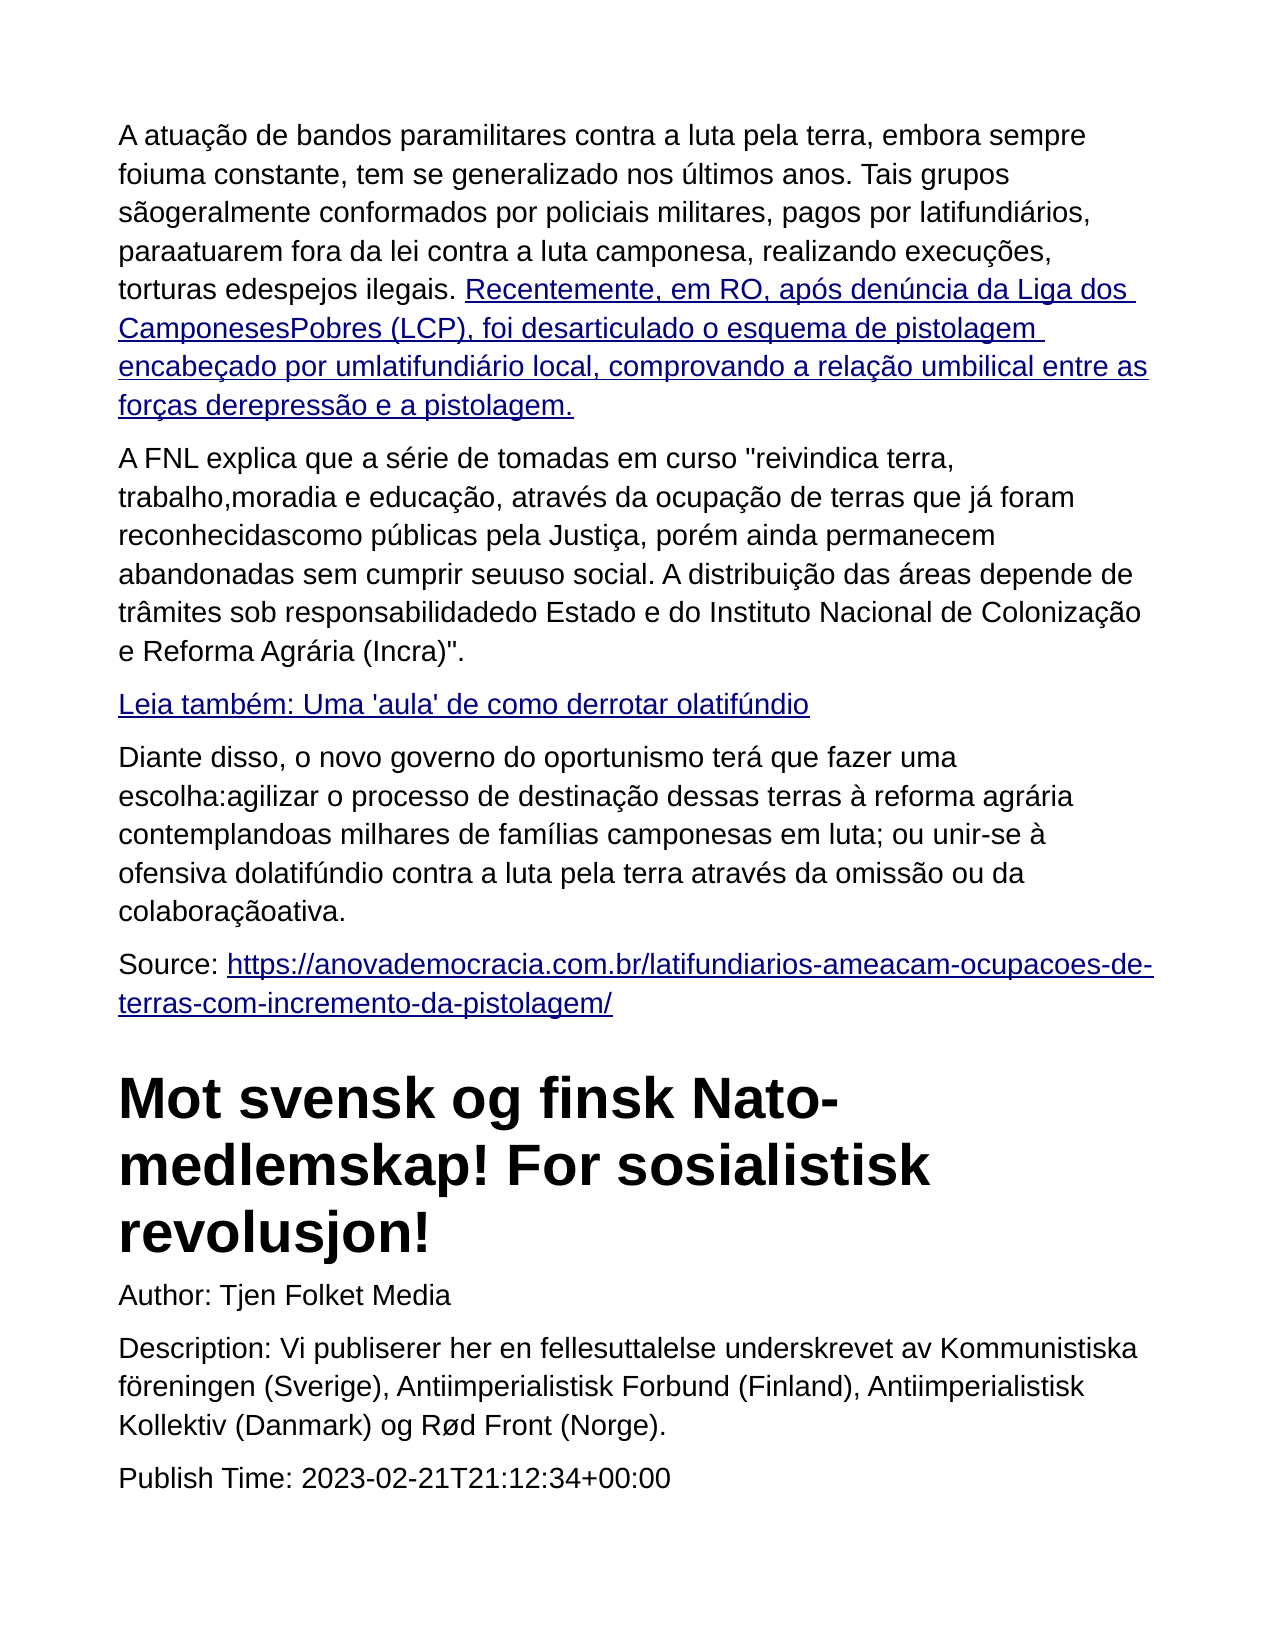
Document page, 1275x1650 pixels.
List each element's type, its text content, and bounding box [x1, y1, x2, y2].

subtitle Mot svensk og finsk Nato-medlemskap! For sosialistisk revolusjon! [118, 1064, 1157, 1265]
text A atuação de bandos paramilitares contra a luta pela terra, embora sempre foiuma constante, tem se generalizado nos últimos anos. Tais grupos sãogeralmente conformados por policiais militares, pagos por latifundiários, paraatuarem fora da lei contra a luta camponesa, realizando execuções, torturas edespejos ilegais. Recentemente, em RO, após denúncia da Liga dos CamponesesPobres (LCP), foi desarticulado o esquema de pistolagem encabeçado por umlatifundiário local, comprovando a relação umbilical entre as forças derepressão e a pistolagem. [118, 118, 1157, 421]
text A FNL explica que a série de tomadas em curso "reivindica terra, trabalho,moradia e educação, através da ocupação de terras que já foram reconhecidascomo públicas pela Justiça, porém ainda permanecem abandonadas sem cumprir seuuso social. A distribuição das áreas depende de trâmites sob responsabilidadedo Estado e do Instituto Nacional de Colonização e Reforma Agrária (Incra)". [118, 441, 1157, 667]
text Source: https://anovademocracia.com.br/latifundiarios-ameacam-ocupacoes-de-terras-com-incremento-da-pistolagem/ [118, 947, 1157, 1019]
text Diante disso, o novo governo do oportunismo terá que fazer uma escolha:agilizar o processo de destinação dessas terras à reforma agrária contemplandoas milhares de famílias camponesas em luta; ou unir-se à ofensiva dolatifúndio contra a luta pela terra através da omissão ou da colaboraçãoativa. [118, 740, 1157, 928]
text Publish Time: 2023-02-21T21:12:34+00:00 [118, 1461, 1157, 1494]
text Author: Tjen Folket Media [118, 1278, 1157, 1311]
text Description: Vi publiserer her en fellesuttalelse underskrevet av Kommunistiska föreningen (Sverige), Antiimperialistisk Forbund (Finland), Antiimperialistisk Kollektiv (Danmark) og Rød Front (Norge). [118, 1331, 1157, 1441]
text Leia também: Uma 'aula' de como derrotar olatifúndio [118, 687, 1157, 720]
